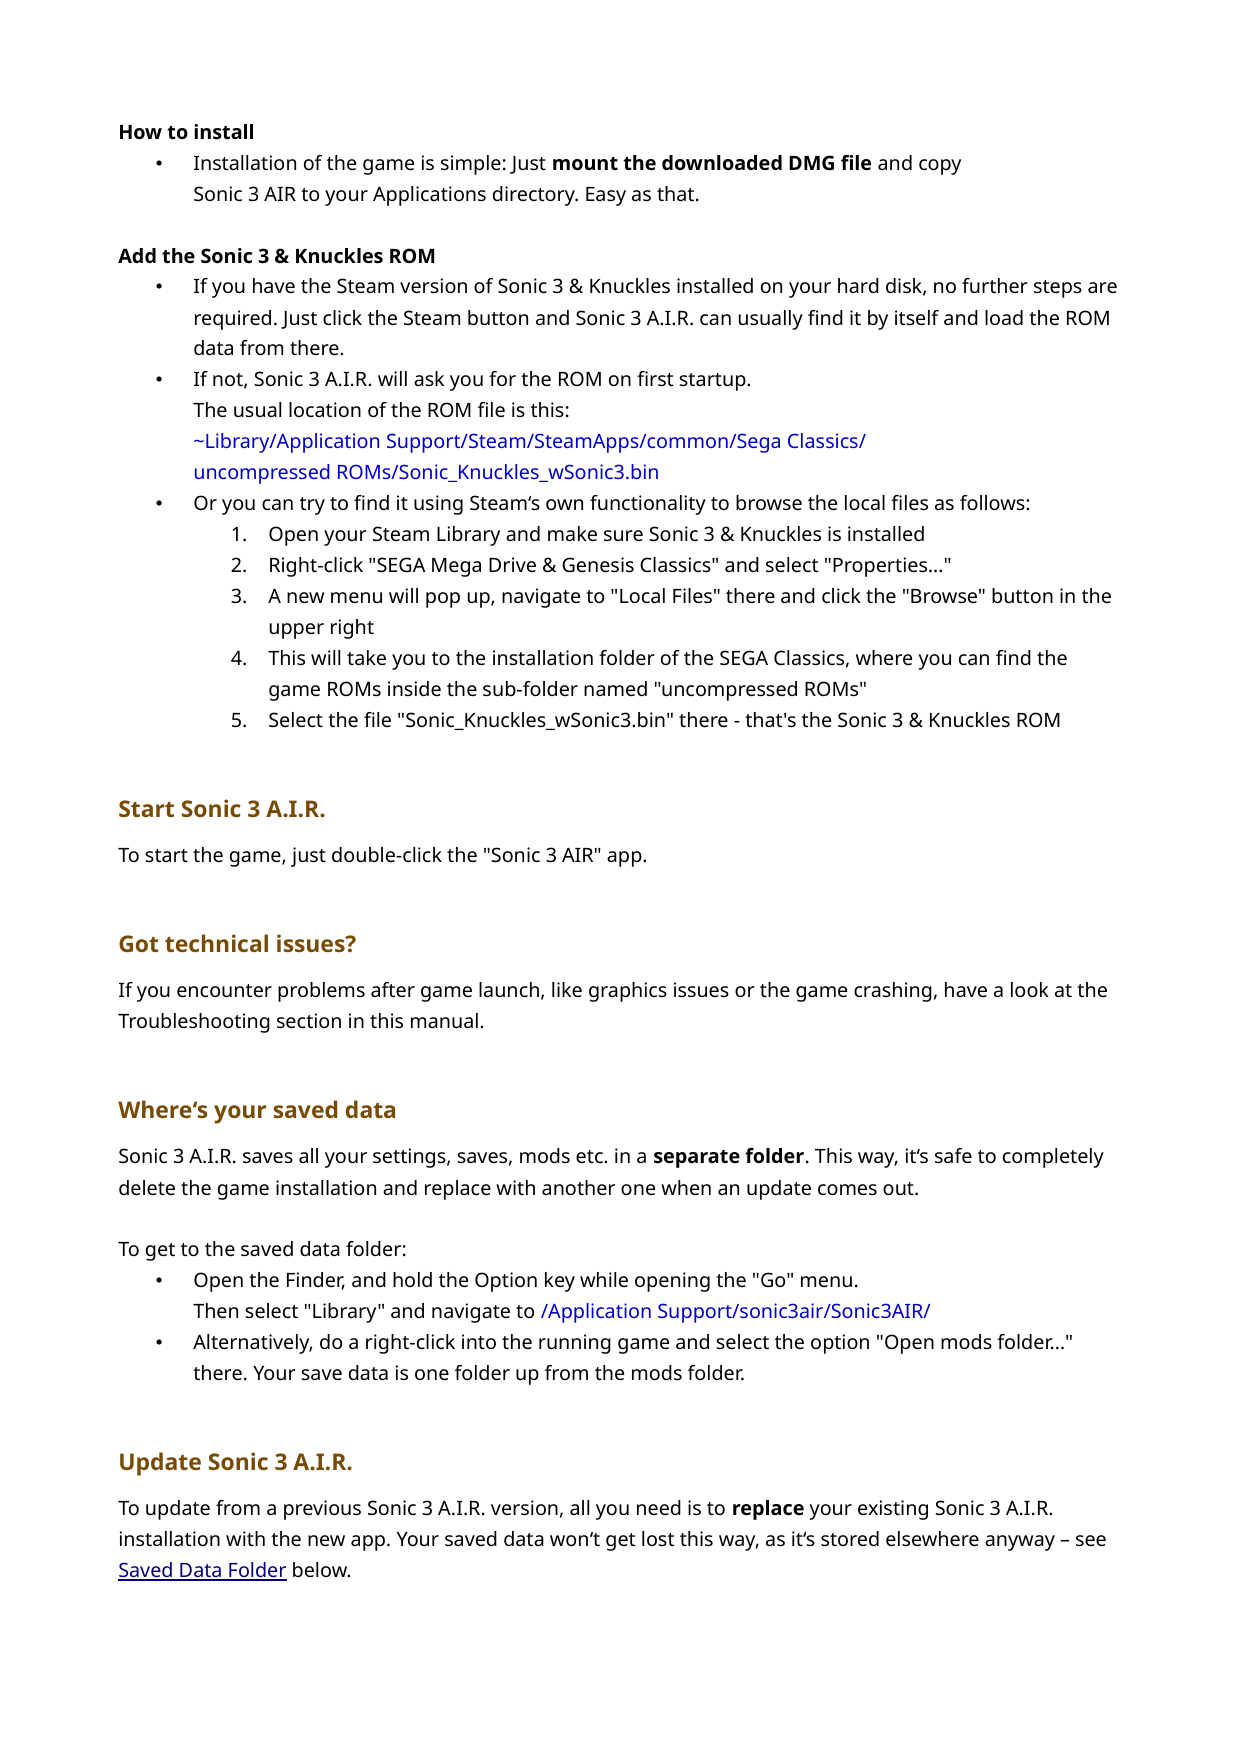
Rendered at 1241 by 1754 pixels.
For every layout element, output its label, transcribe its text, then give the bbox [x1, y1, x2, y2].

text To update from a previous Sonic 3 A.I.R. version, all you need is to replace your existing Sonic 3 A.I.R. installation with the new app. Your saved data won‘t get lost this way, as it‘s stored elsewhere anyway – see Saved Data Folder below. [118, 1495, 1122, 1583]
text To get to the saved data folder: [118, 1236, 1122, 1263]
list This will take you to the installation folder of the SEGA Classics, where you can find the game ROMs inside the sub-folder named "uncompressed ROMs" [231, 644, 1122, 702]
list Installation of the game is simple: Just mount the downloaded DMG file and copy Sonic 3 AIR to your Applications directory. Easy as that. [156, 149, 1122, 207]
list Or you can try to find it using Steam‘s own functionality to browse the local files as follows: [156, 489, 1122, 516]
list Open the Finder, and hold the Option key while opening the "Go" menu. Then select "Library" and navigate to /Application Support/sonic3air/Sonic3AIR/ [156, 1267, 1122, 1324]
list Select the file "Sonic_Knuckles_wSonic3.bin" there - that's the Sonic 3 & Knuckles ROM [231, 706, 1122, 733]
list A new menu will pop up, navigate to "Local Files" there and click the "Browse" button in the upper right [231, 582, 1122, 640]
list Alternatively, do a right-click into the running game and select the option "Open mods folder…" there. Your save data is one folder up from the mods folder. [156, 1328, 1122, 1386]
text Sonic 3 A.I.R. saves all your settings, saves, mods etc. in a separate folder. This way, it‘s safe to completely delete the game installation and replace with another one when an update comes out. [118, 1143, 1122, 1232]
subtitle Start Sonic 3 A.I.R. [118, 793, 1122, 824]
text To start the game, just double-click the "Sonic 3 AIR" app. [118, 841, 1122, 868]
subtitle Where‘s your saved data [118, 1094, 1122, 1126]
list If you have the Steam version of Sonic 3 & Knuckles installed on your hard disk, no further steps are required. Just click the Steam button and Sonic 3 A.I.R. can usually find it by itself and load the ROM data from there. [156, 273, 1122, 362]
subtitle Got technical issues? [118, 928, 1122, 959]
list If not, Sonic 3 A.I.R. will ask you for the ROM on first startup. The usual location of the ROM file is this: ~Library/Application Support/Steam/SteamApps/common/Sega Classics/ uncompressed ROMs/Sonic_Knuckles_wSonic3.bin [156, 366, 1122, 485]
text How to install [118, 118, 1122, 145]
list Right-click "SEGA Mega Drive & Genesis Classics" and select "Properties…" [231, 551, 1122, 578]
list Open your Steam Library and make sure Sonic 3 & Knuckles is installed [231, 520, 1122, 547]
subtitle Update Sonic 3 A.I.R. [118, 1446, 1122, 1477]
text If you encounter problems after game launch, like graphics issues or the game crashing, have a look at the Troubleshooting section in this manual. [118, 977, 1122, 1034]
text Add the Sonic 3 & Knuckles ROM [118, 242, 1122, 269]
